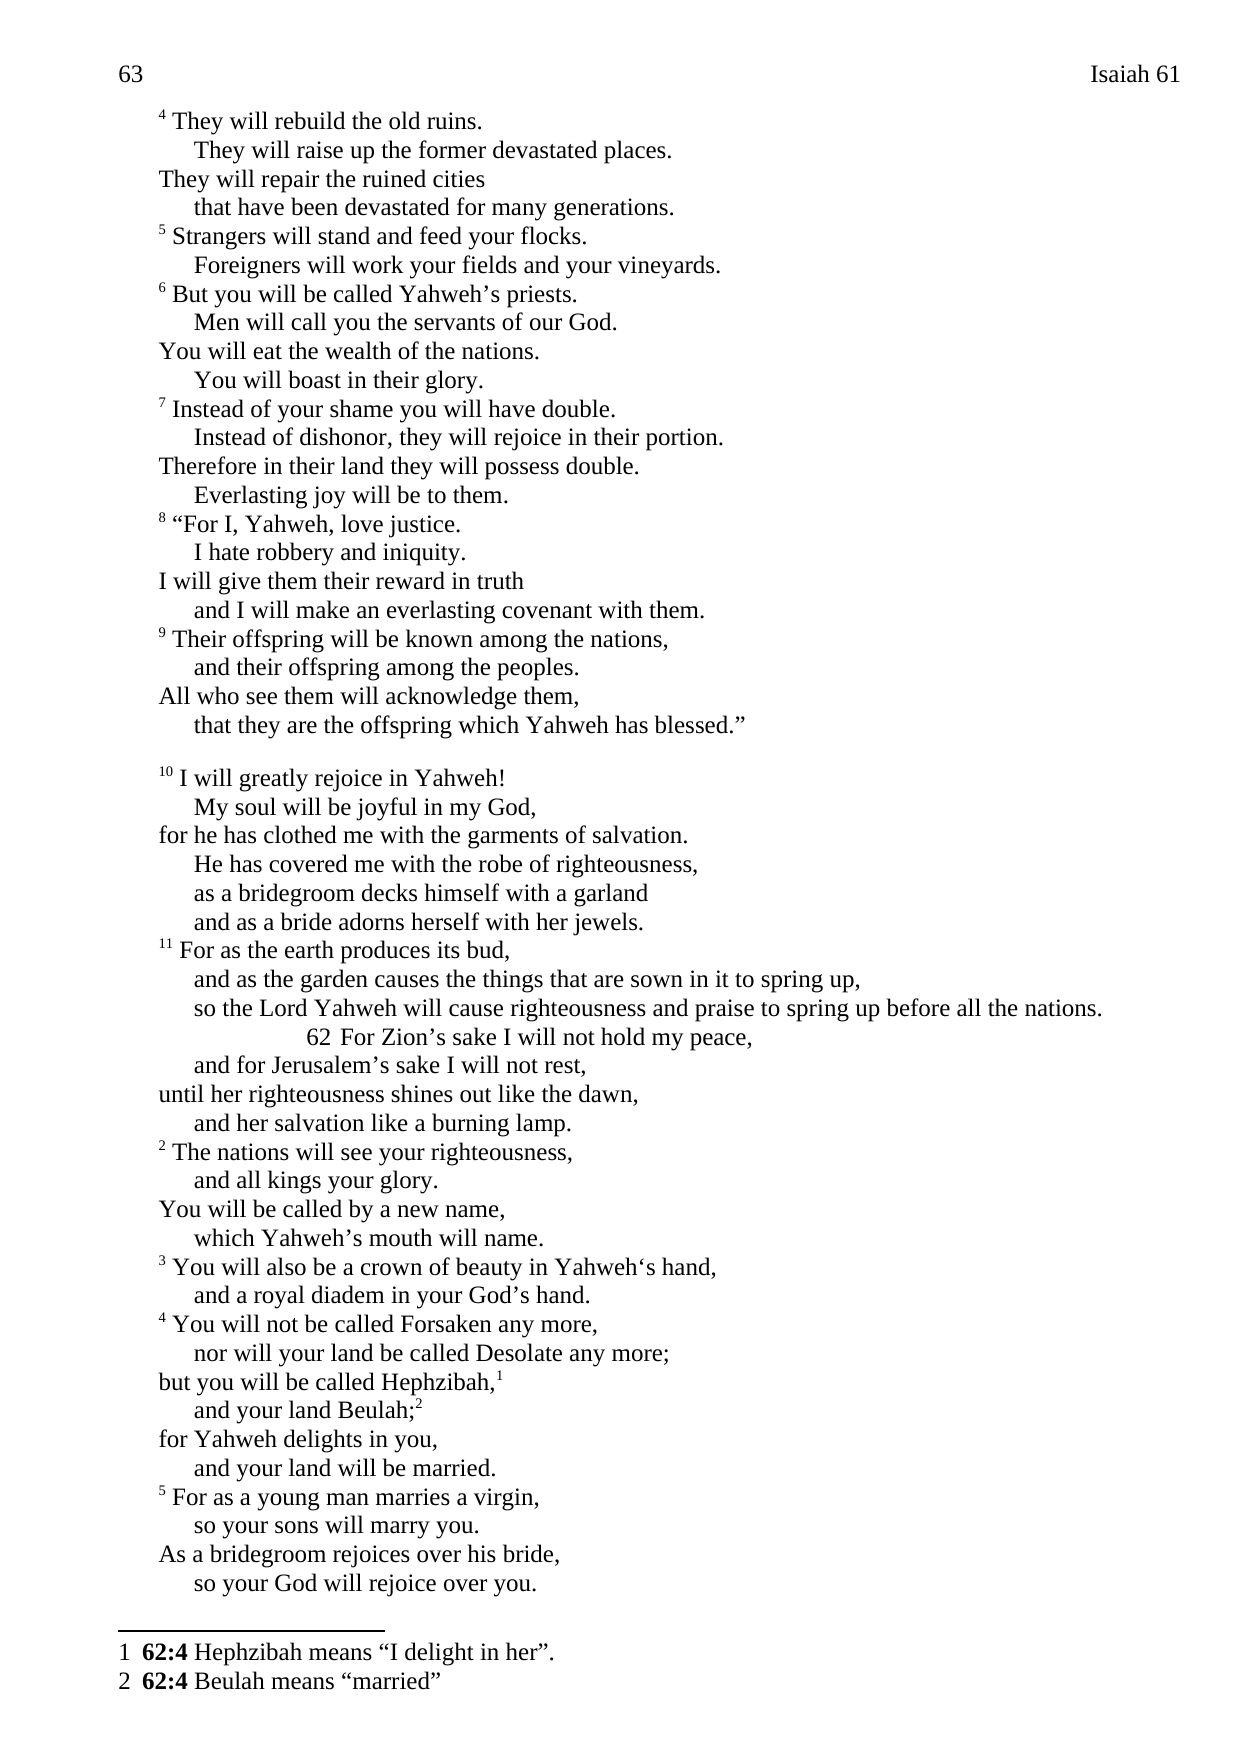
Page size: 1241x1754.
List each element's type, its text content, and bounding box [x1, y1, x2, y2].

text which Yahweh’s mouth will name. [194, 1223, 1181, 1252]
text They will raise up the former devastated places. [194, 135, 1181, 164]
text 62:4 Beulah means “married” [118, 1666, 1181, 1695]
text 62For Zion’s sake I will not hold my peace, [306, 1022, 1181, 1050]
text 7 Instead of your shame you will have double. [158, 394, 1181, 422]
text Therefore in their land they will possess double. [158, 451, 1181, 480]
text 62:4 Hephzibah means “I delight in her”. [118, 1637, 1181, 1666]
text for Yahweh delights in you, [158, 1424, 1181, 1453]
text As a bridegroom rejoices over his bride, [158, 1539, 1181, 1568]
text and your land Beulah; [194, 1395, 1181, 1424]
text as a bridegroom decks himself with a garland [194, 878, 1181, 907]
text until her righteousness shines out like the dawn, [158, 1079, 1181, 1108]
text and for Jerusalem’s sake I will not rest, [194, 1050, 1181, 1079]
text 4 They will rebuild the old ruins. [158, 106, 1181, 135]
text so your God will rejoice over you. [194, 1568, 1181, 1597]
text and as a bride adorns herself with her jewels. [194, 907, 1181, 935]
text 9 Their offspring will be known among the nations, [158, 624, 1181, 652]
text They will repair the ruined cities [158, 164, 1181, 192]
text and your land will be married. [194, 1453, 1181, 1482]
text 3 You will also be a crown of beauty in Yahweh‘s hand, [158, 1252, 1181, 1280]
text My soul will be joyful in my God, [194, 792, 1181, 820]
text All who see them will acknowledge them, [158, 681, 1181, 710]
text 4 You will not be called Forsaken any more, [158, 1309, 1181, 1338]
text and their offspring among the peoples. [194, 652, 1181, 681]
text You will boast in their glory. [194, 365, 1181, 394]
text He has covered me with the robe of righteousness, [194, 849, 1181, 878]
text 11 For as the earth produces its bud, [158, 935, 1181, 964]
text I hate robbery and iniquity. [194, 537, 1181, 566]
text I will give them their reward in truth [158, 566, 1181, 595]
text Men will call you the servants of our God. [194, 307, 1181, 336]
text that they are the offspring which Yahweh has blessed.” [194, 710, 1181, 739]
text and as the garden causes the things that are sown in it to spring up, [194, 964, 1181, 993]
text Instead of dishonor, they will rejoice in their portion. [194, 422, 1181, 451]
text Foreigners will work your fields and your vineyards. [194, 250, 1181, 279]
text nor will your land be called Desolate any more; [194, 1338, 1181, 1367]
text 6 But you will be called Yahweh’s priests. [158, 279, 1181, 307]
text 5 For as a young man marries a virgin, [158, 1482, 1181, 1510]
text 10 I will greatly rejoice in Yahweh! [158, 763, 1181, 792]
text that have been devastated for many generations. [194, 192, 1181, 221]
text and I will make an everlasting covenant with them. [194, 595, 1181, 624]
text so your sons will marry you. [194, 1510, 1181, 1539]
text 8 “For I, Yahweh, love justice. [158, 509, 1181, 537]
text 2 The nations will see your righteousness, [158, 1137, 1181, 1165]
text and a royal diadem in your God’s hand. [194, 1280, 1181, 1309]
text so the Lord Yahweh will cause righteousness and praise to spring up before all the nations. [194, 993, 1181, 1022]
text for he has clothed me with the garments of salvation. [158, 820, 1181, 849]
text 5 Strangers will stand and feed your flocks. [158, 221, 1181, 250]
text and her salvation like a burning lamp. [194, 1108, 1181, 1137]
text You will eat the wealth of the nations. [158, 336, 1181, 365]
text and all kings your glory. [194, 1165, 1181, 1194]
text but you will be called Hephzibah, [158, 1367, 1181, 1395]
text You will be called by a new name, [158, 1194, 1181, 1223]
text Everlasting joy will be to them. [194, 480, 1181, 509]
